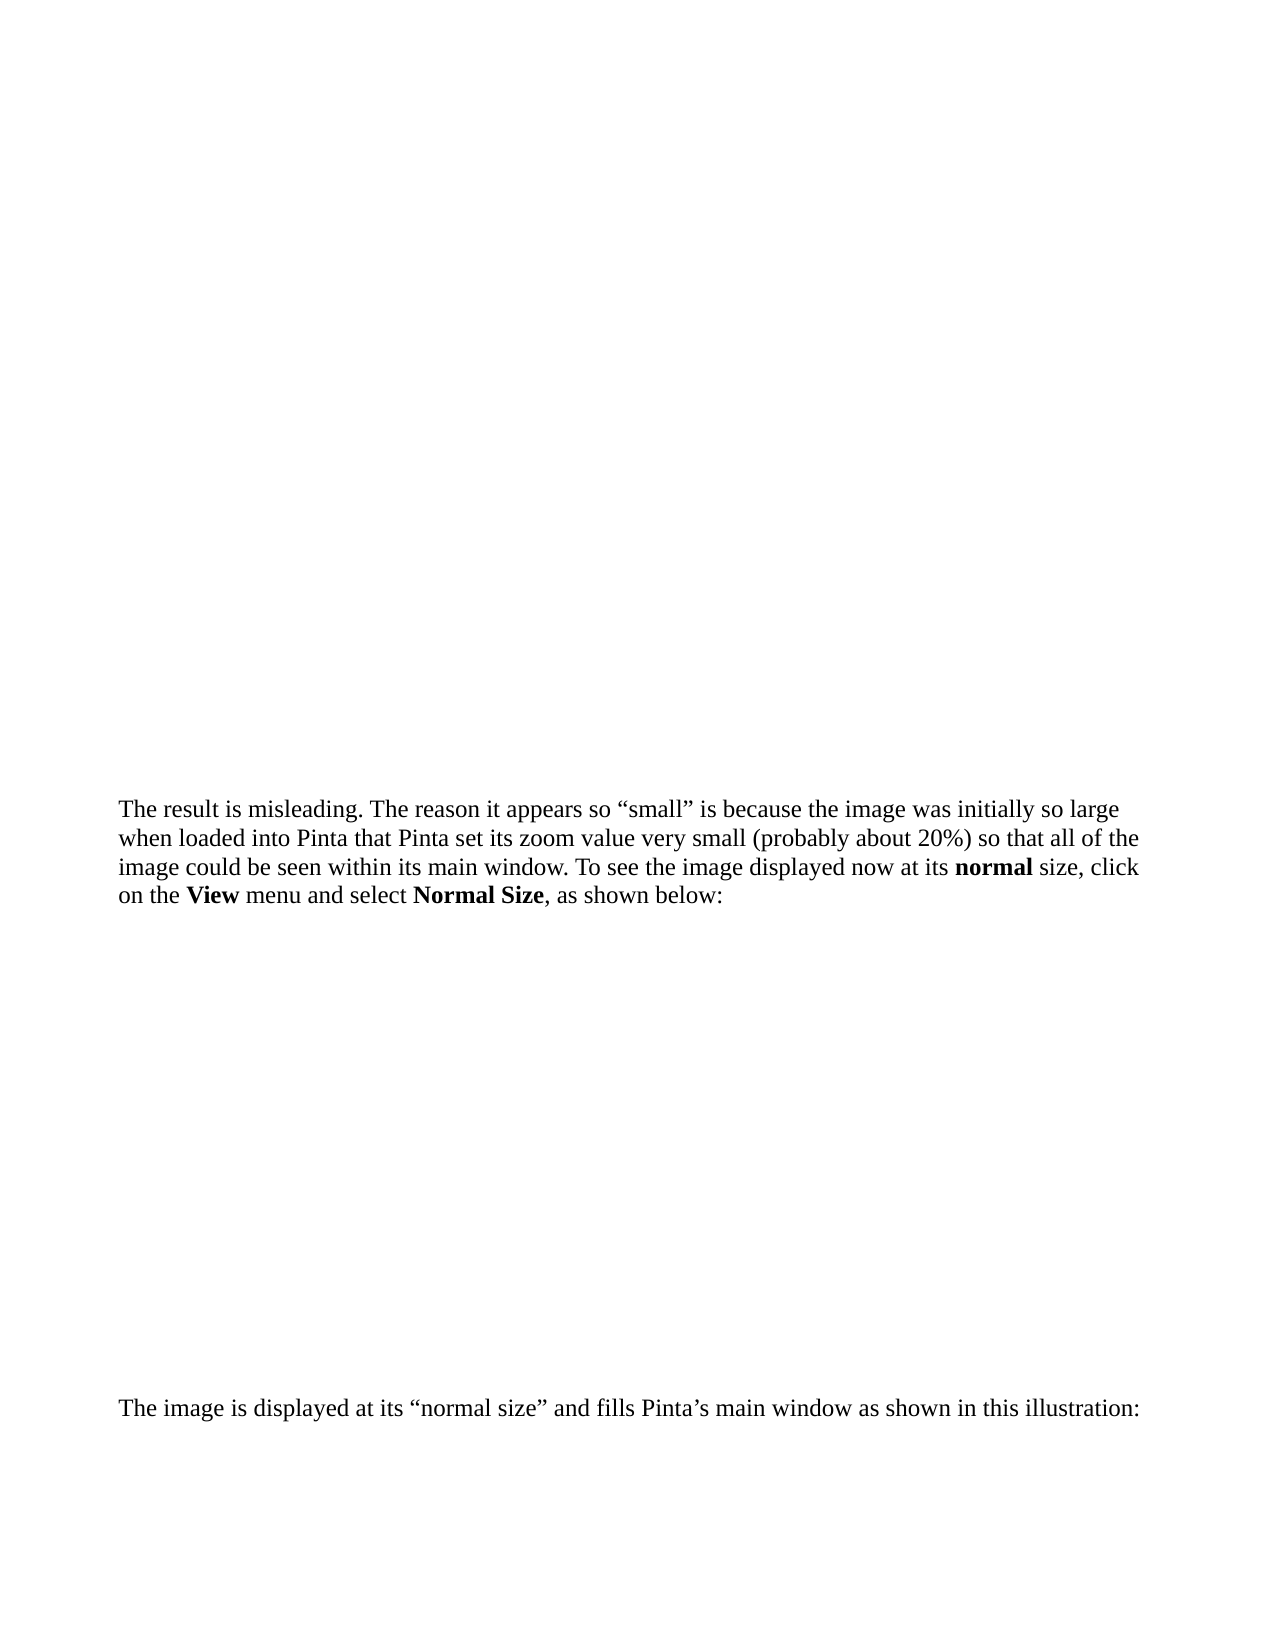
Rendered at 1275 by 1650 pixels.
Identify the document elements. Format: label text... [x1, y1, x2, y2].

text The result is misleading. The reason it appears so “small” is because the image was initially so large when loaded into Pinta that Pinta set its zoom value very small (probably about 20%) so that all of the image could be seen within its main window. To see the image displayed now at its normal size, click on the View menu and select Normal Size, as shown below: [118, 794, 1157, 909]
text The image is displayed at its “normal size” and fills Pinta’s main window as shown in this illustration: [118, 1393, 1157, 1422]
